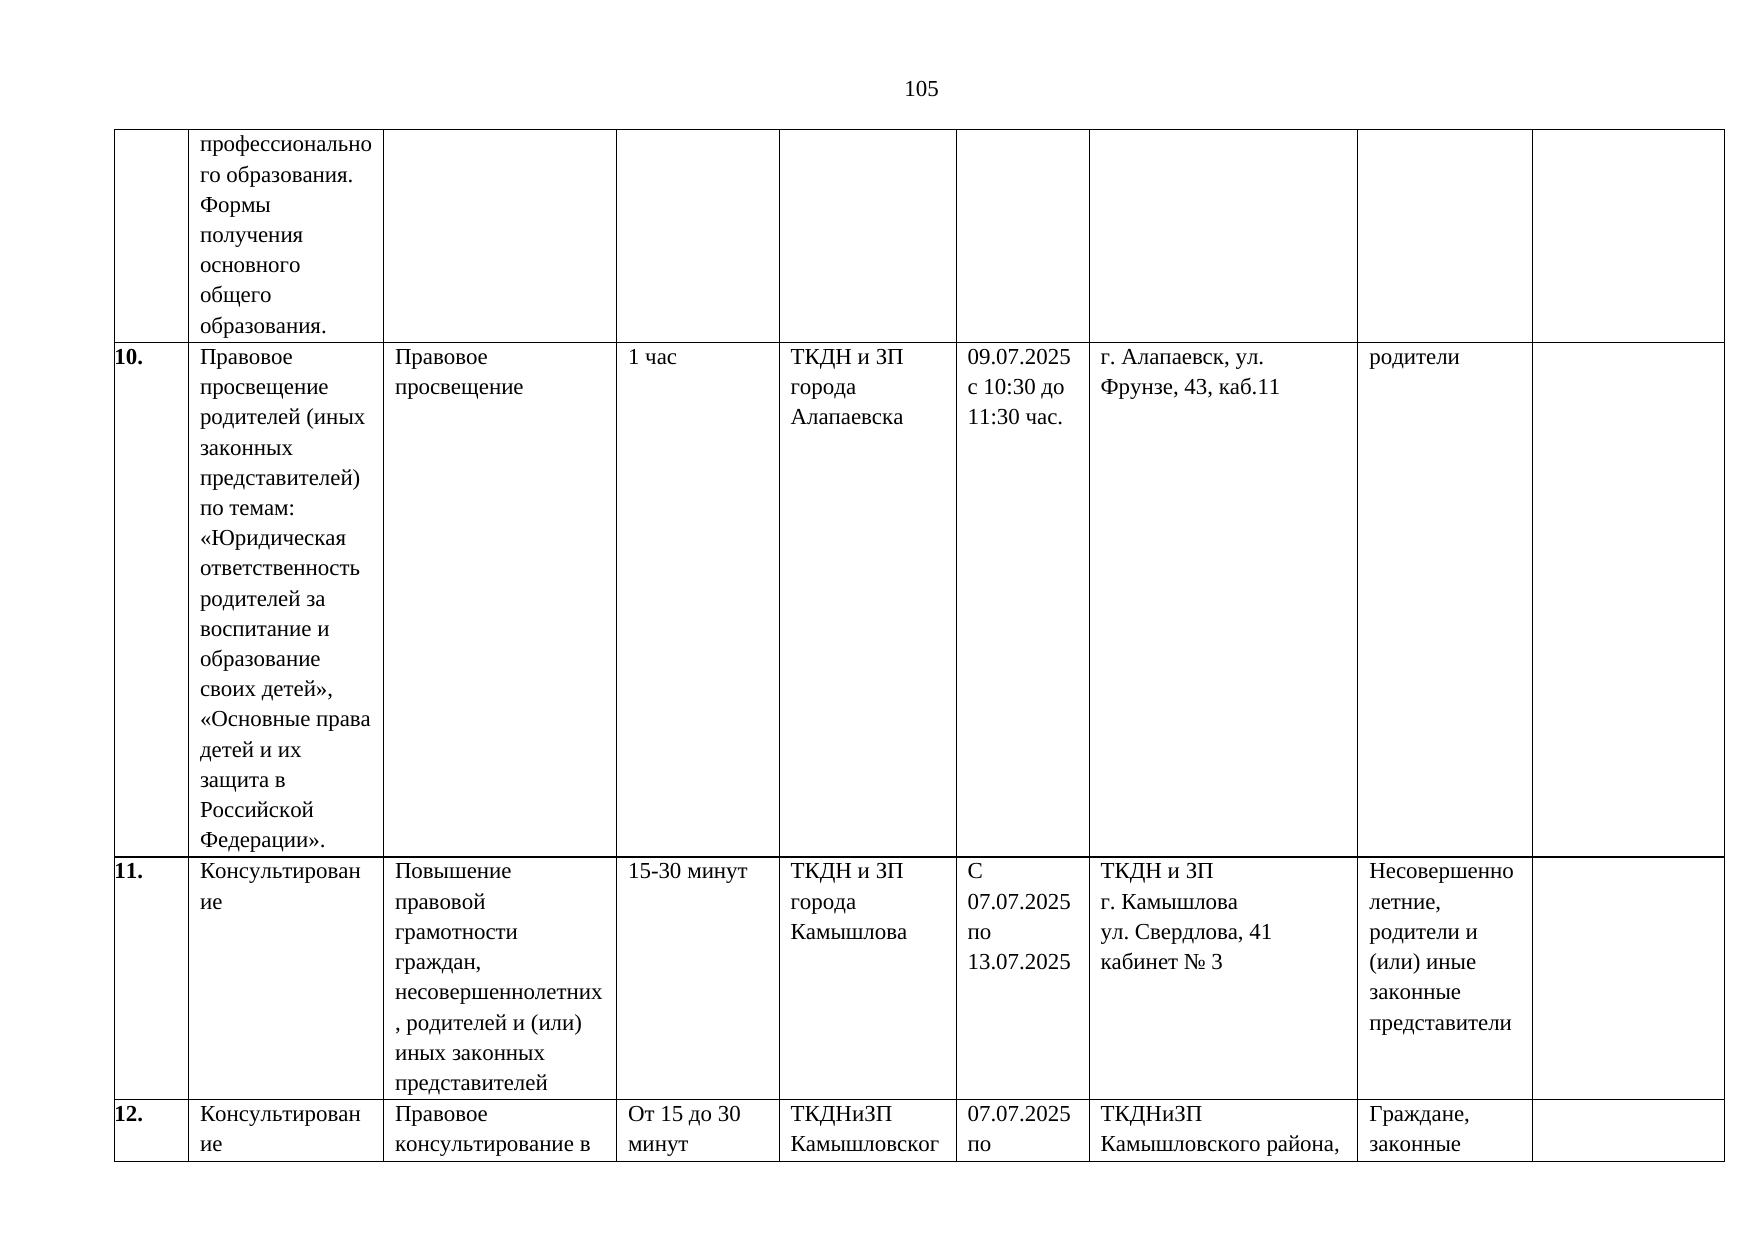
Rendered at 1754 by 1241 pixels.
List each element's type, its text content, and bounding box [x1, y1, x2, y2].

table_cell [617, 130, 779, 342]
table_cell [1533, 858, 1724, 1099]
table_cell [1533, 1100, 1724, 1161]
table_cell 09.07.2025 с 10:30 до 11:30 час. [957, 343, 1089, 856]
table_cell [780, 130, 956, 342]
table_cell 11. [115, 858, 188, 1099]
table_cell [1533, 343, 1724, 856]
table_cell 1 час [617, 343, 779, 856]
table_cell С 07.07.2025 по 13.07.2025 [957, 858, 1089, 1099]
table_cell ТКДН и ЗП города Камышлова [780, 858, 956, 1099]
table_cell ТКДН и ЗП города Алапаевска [780, 343, 956, 856]
table_cell Правовое просвещение [384, 343, 616, 856]
table_cell г. Алапаевск, ул. Фрунзе, 43, каб.11 [1090, 343, 1357, 856]
table_cell ТКДН и ЗП г. Камышлова ул. Свердлова, 41 кабинет № 3 [1090, 858, 1357, 1099]
table_cell Правовое просвещение родителей (иных законных представителей) по темам: «Юридическая ответственность родителей за воспитание и образование своих детей», «Основные права детей и их защита в Российской Федерации». [189, 343, 383, 856]
table_cell [957, 130, 1089, 342]
table_cell Консультирование [189, 1100, 383, 1161]
table_cell Несовершеннолетние, родители и (или) иные законные представители [1358, 858, 1532, 1099]
table_cell Правовое консультирование в [384, 1100, 616, 1161]
table_cell 10. [115, 343, 188, 856]
table_cell 12. [115, 1100, 188, 1161]
table_cell 15-30 минут [617, 858, 779, 1099]
table_cell [384, 130, 616, 342]
table_cell [115, 130, 188, 342]
table_cell Повышение правовой грамотности граждан, несовершеннолетних, родителей и (или) иных законных представителей [384, 858, 616, 1099]
table_cell родители [1358, 343, 1532, 856]
table_cell [1533, 130, 1724, 342]
table_cell ТКДНиЗП Камышловского района, [1090, 1100, 1357, 1161]
table_cell Граждане, законные [1358, 1100, 1532, 1161]
table_cell [1090, 130, 1357, 342]
table_cell профессионального образования. Формы получения основного общего образования. [189, 130, 383, 342]
table_cell 07.07.2025 по [957, 1100, 1089, 1161]
table_cell От 15 до 30 минут [617, 1100, 779, 1161]
table_cell Консультирование [189, 858, 383, 1099]
table_cell ТКДНиЗП Камышловског [780, 1100, 956, 1161]
table_cell [1358, 130, 1532, 342]
